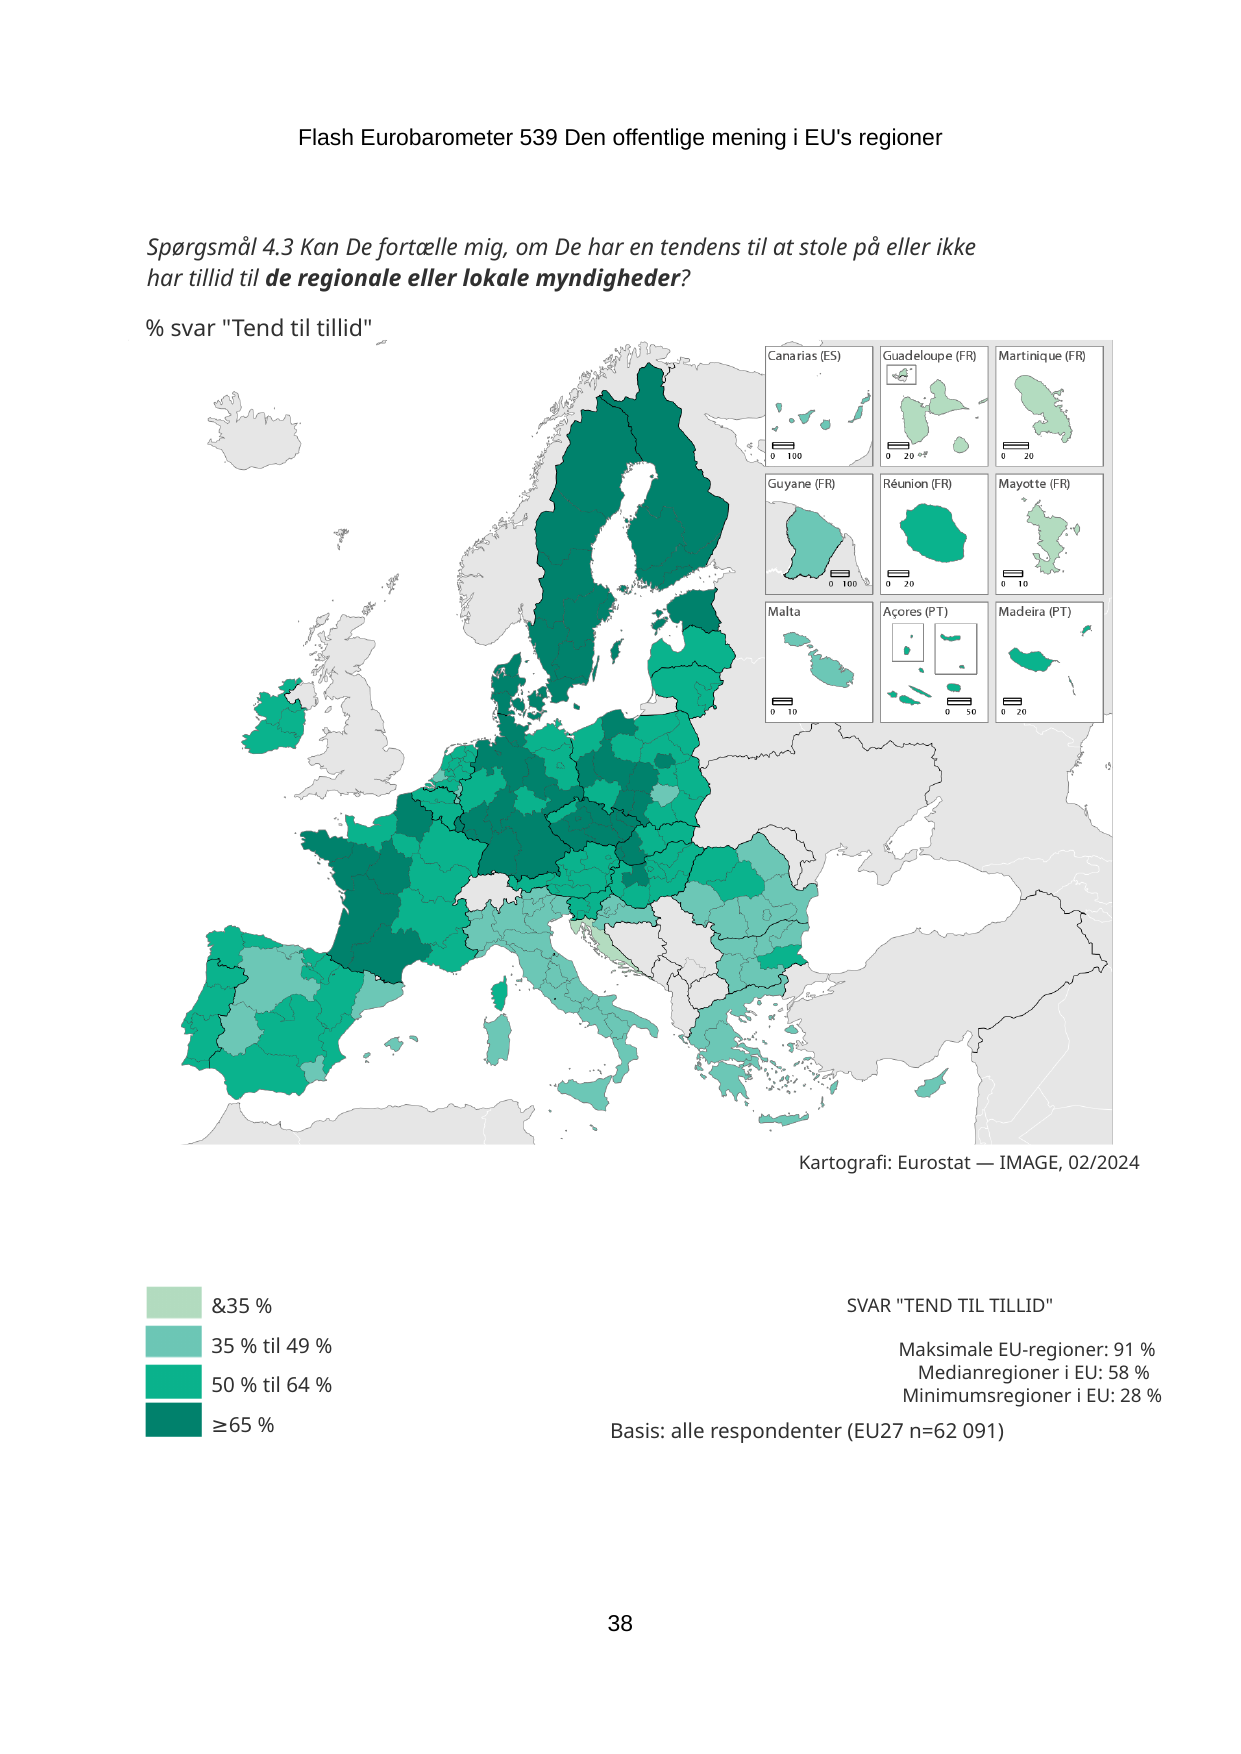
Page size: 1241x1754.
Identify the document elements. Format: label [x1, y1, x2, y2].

picture [117, 337, 1114, 1146]
picture [147, 1287, 201, 1319]
picture [146, 1403, 201, 1436]
picture [146, 1365, 201, 1398]
picture [146, 1326, 201, 1358]
